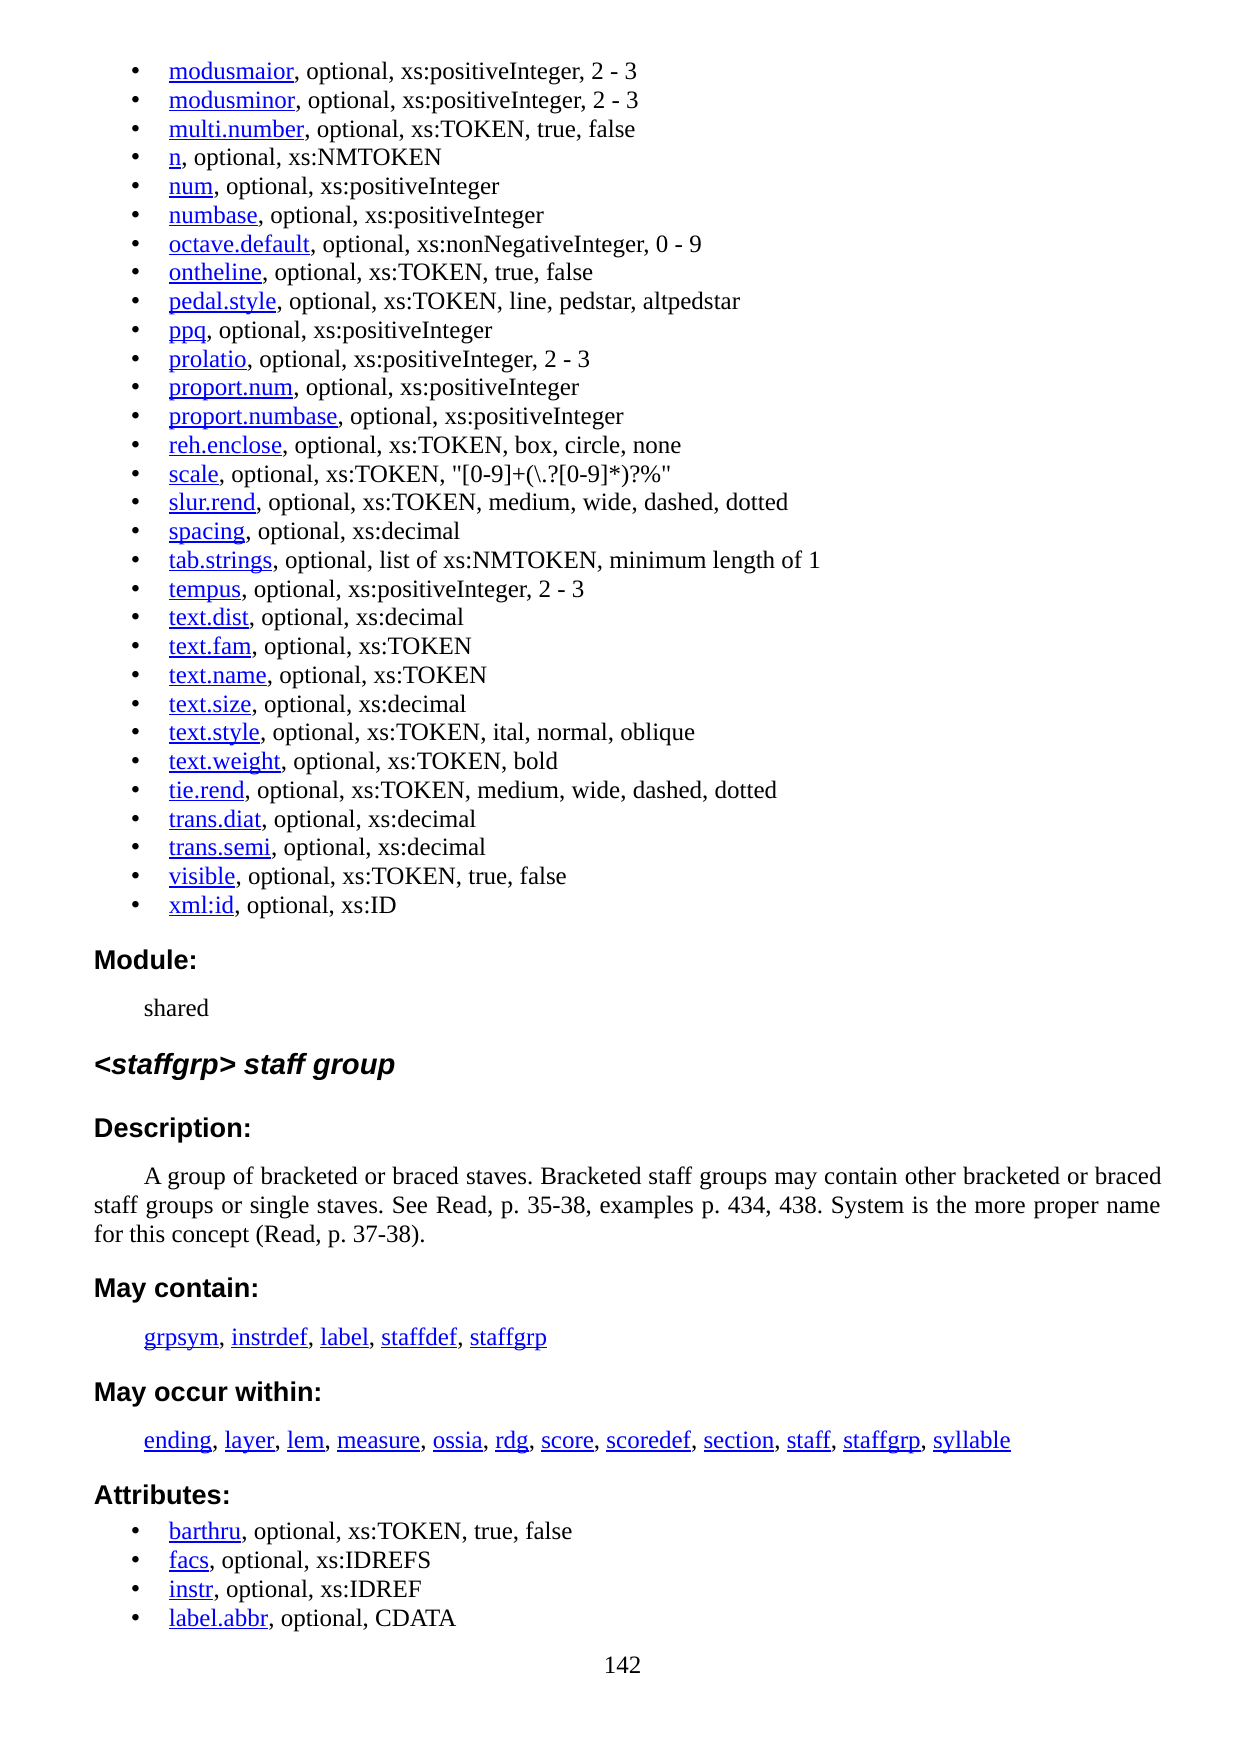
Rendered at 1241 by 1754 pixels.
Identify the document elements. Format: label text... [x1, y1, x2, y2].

list visible, optional, xs:TOKEN, true, false [131, 861, 1162, 890]
subtitle <staffgrp> staff group [94, 1047, 1162, 1081]
text ending, layer, lem, measure, ossia, rdg, score, scoredef, section, staff, staffgrp, syllable [94, 1425, 1162, 1454]
subtitle Description: [94, 1112, 1162, 1143]
list ontheline, optional, xs:TOKEN, true, false [131, 257, 1162, 286]
list modusmaior, optional, xs:positiveInteger, 2 - 3 [131, 56, 1162, 85]
list tab.strings, optional, list of xs:NMTOKEN, minimum length of 1 [131, 545, 1162, 574]
list prolatio, optional, xs:positiveInteger, 2 - 3 [131, 344, 1162, 372]
list num, optional, xs:positiveInteger [131, 171, 1162, 200]
list numbase, optional, xs:positiveInteger [131, 200, 1162, 229]
list text.weight, optional, xs:TOKEN, bold [131, 746, 1162, 775]
subtitle Attributes: [94, 1479, 1162, 1510]
list slur.rend, optional, xs:TOKEN, medium, wide, dashed, dotted [131, 487, 1162, 516]
list label.abbr, optional, CDATA [131, 1603, 1162, 1631]
list n, optional, xs:NMTOKEN [131, 142, 1162, 171]
list text.name, optional, xs:TOKEN [131, 660, 1162, 689]
list tempus, optional, xs:positiveInteger, 2 - 3 [131, 574, 1162, 602]
list text.dist, optional, xs:decimal [131, 602, 1162, 631]
list text.style, optional, xs:TOKEN, ital, normal, oblique [131, 717, 1162, 746]
list text.fam, optional, xs:TOKEN [131, 631, 1162, 660]
list tie.rend, optional, xs:TOKEN, medium, wide, dashed, dotted [131, 775, 1162, 804]
list facs, optional, xs:IDREFS [131, 1545, 1162, 1574]
text A group of bracketed or braced staves. Bracketed staff groups may contain other bracketed or braced staff groups or single staves. See Read, p. 35-38, examples p. 434, 438. System is the more proper name for this concept (Read, p. 37-38). [94, 1161, 1162, 1247]
list modusminor, optional, xs:positiveInteger, 2 - 3 [131, 85, 1162, 114]
subtitle May contain: [94, 1272, 1162, 1304]
list octave.default, optional, xs:nonNegativeInteger, 0 - 9 [131, 229, 1162, 257]
subtitle May occur within: [94, 1376, 1162, 1407]
list trans.semi, optional, xs:decimal [131, 832, 1162, 861]
subtitle Module: [94, 944, 1162, 975]
list proport.numbase, optional, xs:positiveInteger [131, 401, 1162, 430]
list barthru, optional, xs:TOKEN, true, false [131, 1516, 1162, 1545]
list instr, optional, xs:IDREF [131, 1574, 1162, 1603]
list multi.number, optional, xs:TOKEN, true, false [131, 114, 1162, 142]
list scale, optional, xs:TOKEN, "[0-9]+(\.?[0-9]*)?%" [131, 459, 1162, 487]
list ppq, optional, xs:positiveInteger [131, 315, 1162, 344]
list pedal.style, optional, xs:TOKEN, line, pedstar, altpedstar [131, 286, 1162, 315]
list spacing, optional, xs:decimal [131, 516, 1162, 545]
list xml:id, optional, xs:ID [131, 890, 1162, 919]
list proport.num, optional, xs:positiveInteger [131, 372, 1162, 401]
list text.size, optional, xs:decimal [131, 689, 1162, 717]
list reh.enclose, optional, xs:TOKEN, box, circle, none [131, 430, 1162, 459]
text shared [94, 993, 1162, 1022]
text grpsym, instrdef, label, staffdef, staffgrp [94, 1322, 1162, 1351]
list trans.diat, optional, xs:decimal [131, 804, 1162, 832]
